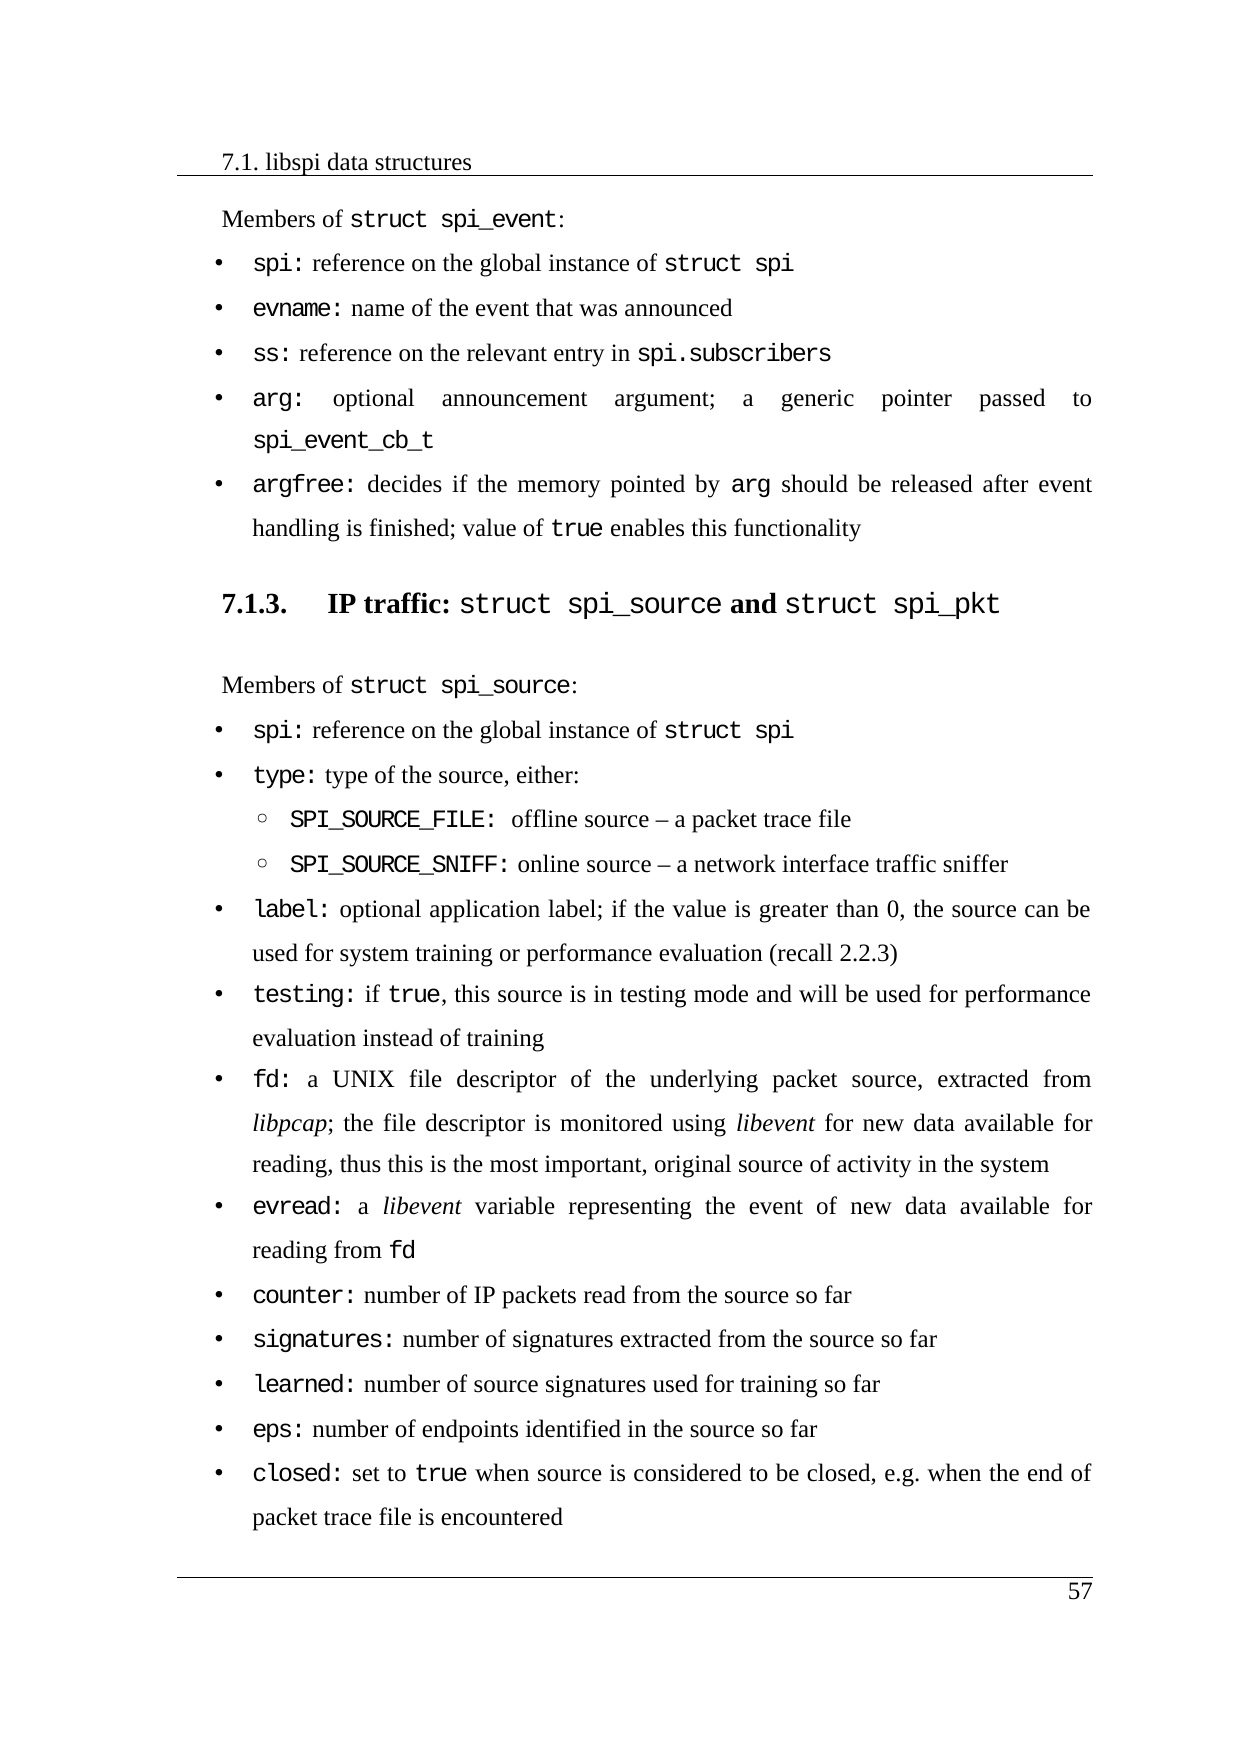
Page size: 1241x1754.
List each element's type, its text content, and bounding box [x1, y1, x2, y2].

list closed: set to true when source is considered to be closed, e.g. when the end of packet trace file is encountered [214, 1459, 1093, 1531]
text Members of struct spi_event: [177, 205, 1093, 235]
list type: type of the source, either: [214, 761, 1093, 791]
list counter: number of IP packets read from the source so far [214, 1281, 1093, 1311]
subtitle IP traffic: struct spi_source and struct spi_pkt [177, 588, 1093, 623]
list ss: reference on the relevant entry in spi.subscribers [214, 339, 1093, 369]
list spi: reference on the global instance of struct spi [214, 249, 1093, 279]
list evread: a libevent variable representing the event of new data available for reading from fd [214, 1192, 1093, 1266]
list label: optional application label; if the value is greater than 0, the source can be used for system training or performance evaluation (recall 2.2.3) [214, 895, 1093, 966]
list testing: if true, this source is in testing mode and will be used for performance evaluation instead of training [214, 980, 1093, 1052]
list eps: number of endpoints identified in the source so far [214, 1415, 1093, 1445]
list SPI_SOURCE_SNIFF: online source – a network interface traffic sniffer [252, 850, 1093, 880]
list spi: reference on the global instance of struct spi [214, 716, 1093, 746]
list signatures: number of signatures extracted from the source so far [214, 1326, 1093, 1355]
text Members of struct spi_source: [177, 672, 1093, 701]
list learned: number of source signatures used for training so far [214, 1370, 1093, 1400]
list evname: name of the event that was announced [214, 294, 1093, 324]
list fd: a UNIX file descriptor of the underlying packet source, extracted from libpcap; the file descriptor is monitored using libevent for new data available for reading, thus this is the most important, original source of activity in the system [214, 1065, 1093, 1178]
list arg: optional announcement argument; a generic pointer passed to spi_event_cb_t [214, 384, 1093, 456]
list argfree: decides if the memory pointed by arg should be released after event handling is finished; value of true enables this functionality [214, 470, 1093, 544]
list SPI_SOURCE_FILE: offline source – a packet trace file [252, 806, 1093, 835]
